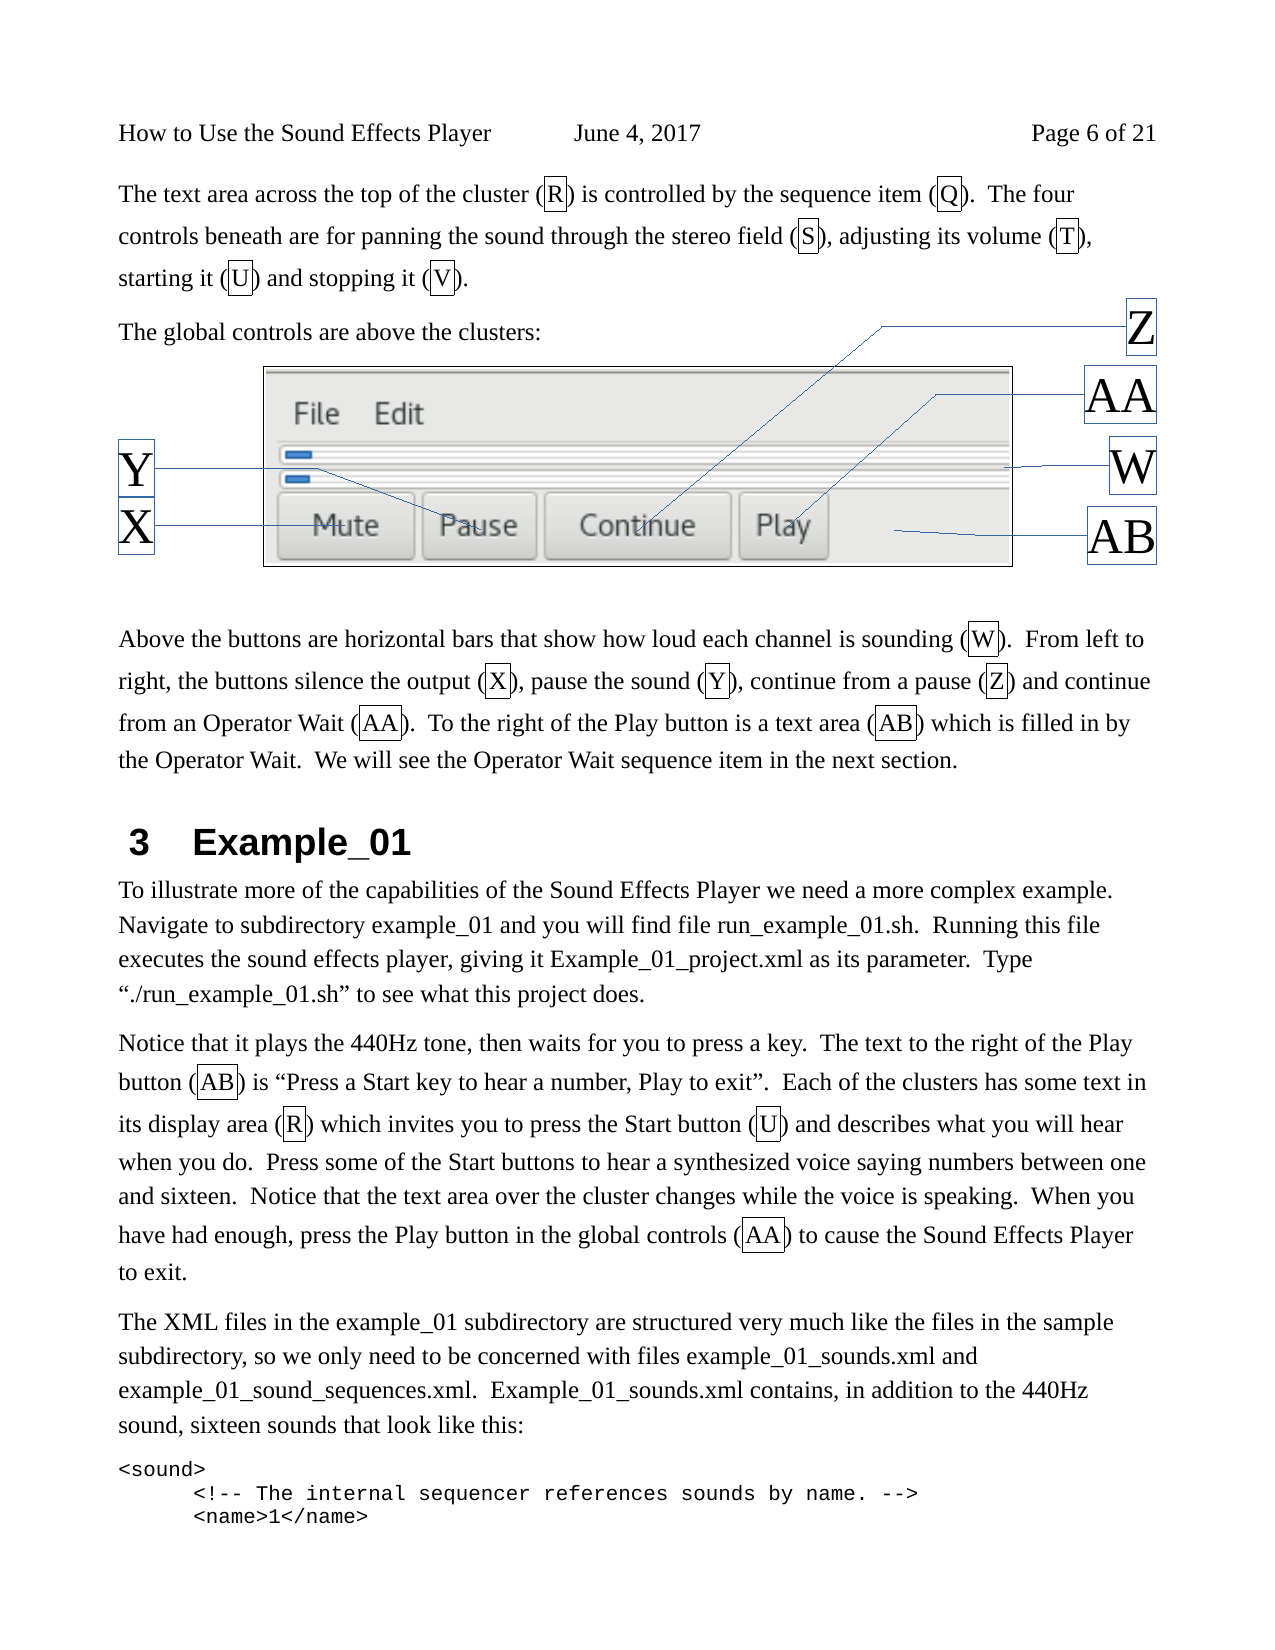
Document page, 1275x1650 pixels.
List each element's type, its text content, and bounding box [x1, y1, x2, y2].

text To illustrate more of the capabilities of the Sound Effects Player we need a more complex example. Navigate to subdirectory example_01 and you will find file run_example_01.sh. Running this file executes the sound effects player, giving it Example_01_project.xml as its parameter. Type “./run_example_01.sh” to see what this project does. [118, 876, 1157, 1008]
subtitle Example_01 [118, 819, 1157, 863]
text The global controls are above the clusters: [118, 317, 1126, 346]
picture [265, 369, 1010, 563]
text <sound> [118, 1459, 1157, 1483]
text Notice that it plays the 440Hz tone, then waits for you to press a key. The text to the right of the Play button (AB) is “Press a Start key to hear a number, Play to exit”. Each of the clusters has some text in its display area (R) which invites you to press the Start button (U) and describes what you will hear when you do. Press some of the Start buttons to hear a synthesized voice saying numbers between one and sixteen. Notice that the text area over the cluster changes while the voice is speaking. When you have had enough, press the Play button in the global controls (AA) to cause the Sound Effects Player to exit. [118, 1028, 1157, 1286]
text Above the buttons are horizontal bars that show how loud each channel is sounding (W). From left to right, the buttons silence the output (X), pause the sound (Y), continue from a pause (Z) and continue from an Operator Wait (AA). To the right of the Play button is a text area (AB) which is filled in by the Operator Wait. We will see the Operator Wait sequence item in the next section. [118, 621, 1157, 774]
text <!-- The internal sequencer references sounds by name. --> [118, 1483, 1157, 1506]
text <name>1</name> [118, 1506, 1157, 1530]
text The XML files in the example_01 subdirectory are structured very much like the files in the sample subdirectory, so we only need to be concerned with files example_01_sounds.xml and example_01_sound_sequences.xml. Example_01_sounds.xml contains, in addition to the 440Hz sound, sixteen sounds that look like this: [118, 1307, 1157, 1439]
text The text area across the top of the cluster (R) is controlled by the sequence item (Q). The four controls beneath are for panning the sound through the stereo field (S), adjusting its volume (T), starting it (U) and stopping it (V). [118, 176, 1157, 295]
